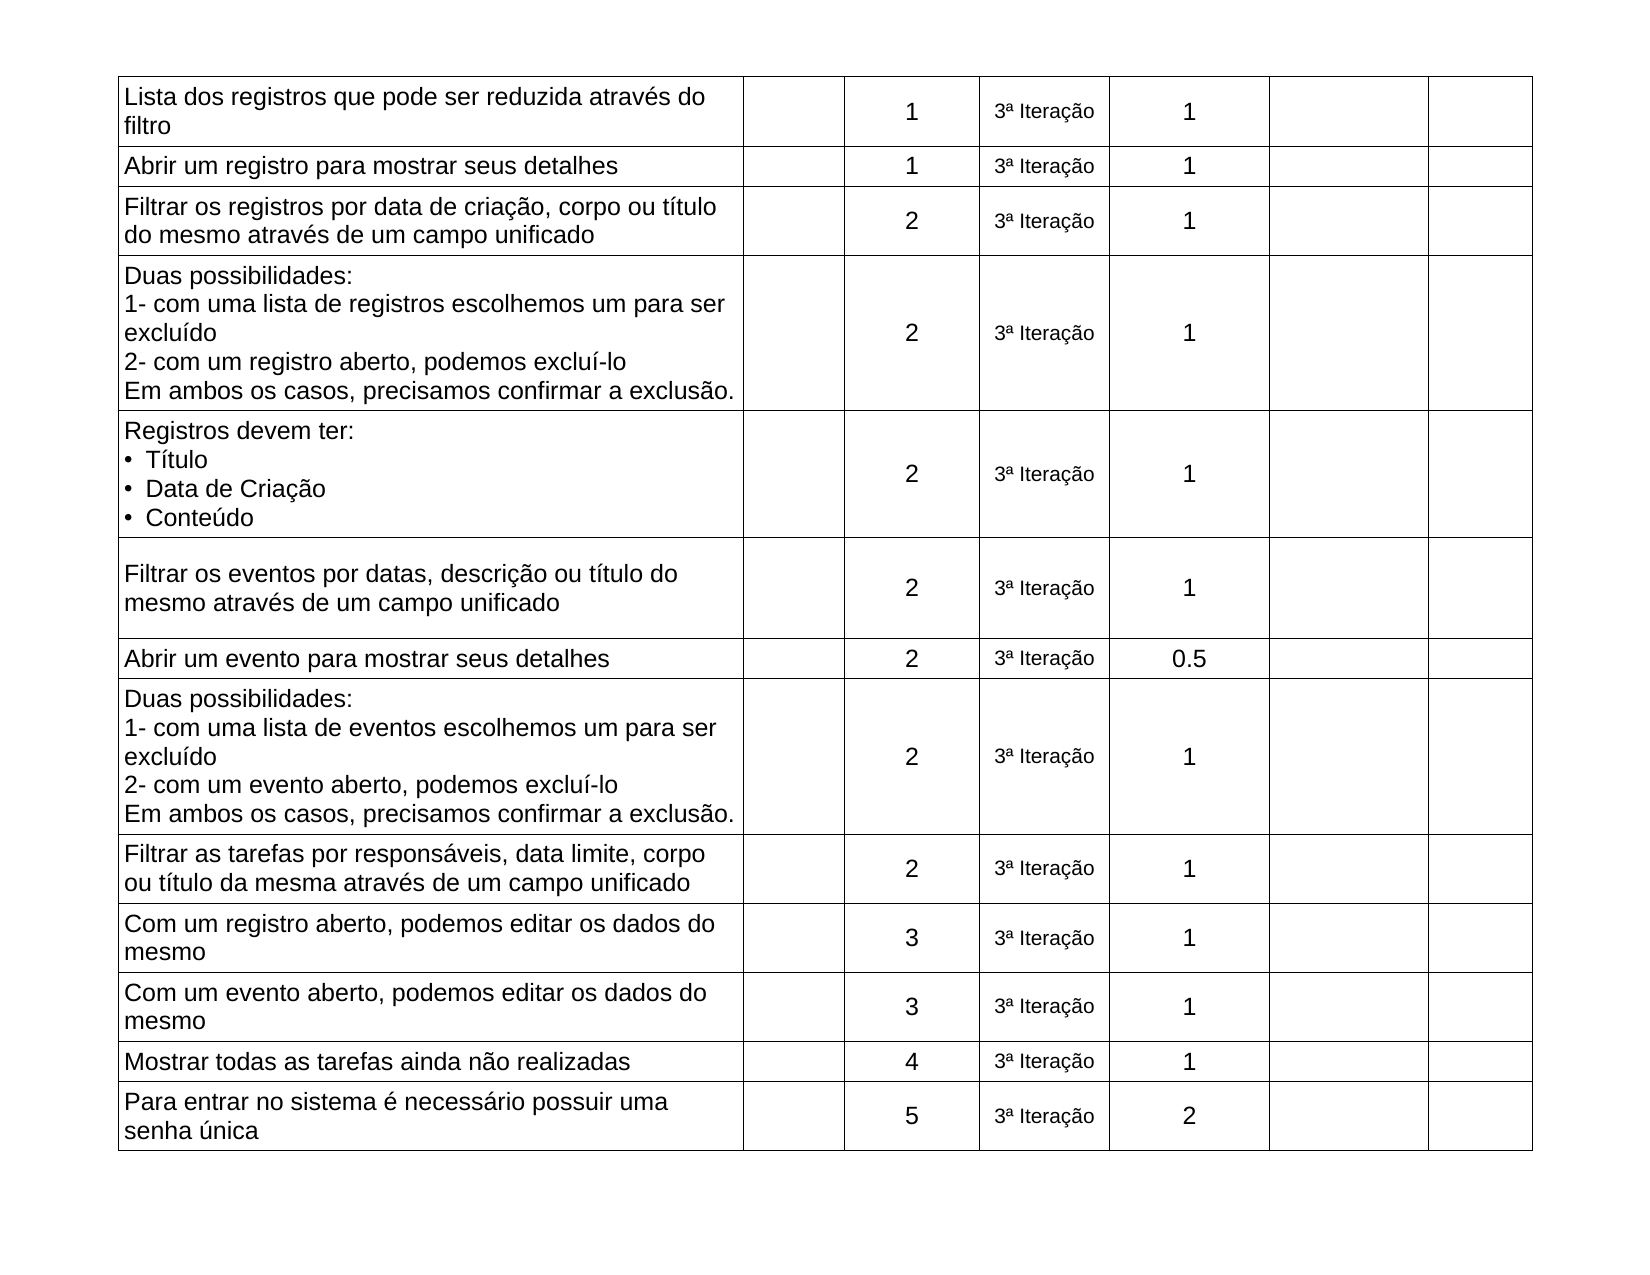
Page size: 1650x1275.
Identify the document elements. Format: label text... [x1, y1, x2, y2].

table_cell 3ª Iteração [980, 639, 1109, 678]
table_header [1429, 77, 1532, 146]
table_cell [744, 1042, 844, 1081]
table_cell Com um evento aberto, podemos editar os dados do mesmo [119, 973, 743, 1041]
table_cell 2 [1110, 1082, 1269, 1150]
table_cell 1 [1110, 187, 1269, 255]
table_cell 1 [1110, 1042, 1269, 1081]
table_header [1270, 77, 1428, 146]
table_header 1 [845, 77, 979, 146]
table_cell [1429, 147, 1532, 186]
table_cell 4 [845, 1042, 979, 1081]
table_cell [1270, 256, 1428, 410]
table_cell 2 [845, 411, 979, 537]
table_cell 3ª Iteração [980, 147, 1109, 186]
table_cell 3ª Iteração [980, 1082, 1109, 1150]
table_cell [1429, 411, 1532, 537]
table_cell Filtrar as tarefas por responsáveis, data limite, corpo ou título da mesma através de um campo unificado [119, 835, 743, 903]
table_cell [1270, 904, 1428, 972]
table_cell 3ª Iteração [980, 835, 1109, 903]
table_cell 1 [845, 147, 979, 186]
table_cell [1429, 1042, 1532, 1081]
table_cell [744, 187, 844, 255]
table_cell 3 [845, 973, 979, 1041]
table_cell [1429, 835, 1532, 903]
table_cell [1270, 411, 1428, 537]
table_cell 1 [1110, 904, 1269, 972]
table_cell Abrir um registro para mostrar seus detalhes [119, 147, 743, 186]
table_cell 0.5 [1110, 639, 1269, 678]
table_cell Para entrar no sistema é necessário possuir uma senha única [119, 1082, 743, 1150]
table_cell 3ª Iteração [980, 187, 1109, 255]
table_cell 3 [845, 904, 979, 972]
table_cell 2 [845, 679, 979, 834]
table_cell [1429, 904, 1532, 972]
table_cell [744, 1082, 844, 1150]
table_cell 1 [1110, 147, 1269, 186]
table_cell [744, 256, 844, 410]
table_cell [1270, 679, 1428, 834]
table_cell [1270, 538, 1428, 638]
table_cell 2 [845, 256, 979, 410]
table_cell [1270, 147, 1428, 186]
table_cell 1 [1110, 538, 1269, 638]
table_cell Com um registro aberto, podemos editar os dados do mesmo [119, 904, 743, 972]
table_cell [1270, 1082, 1428, 1150]
table_cell [1270, 639, 1428, 678]
table_cell 1 [1110, 835, 1269, 903]
table_cell [744, 904, 844, 972]
table_cell [744, 679, 844, 834]
table_cell Abrir um evento para mostrar seus detalhes [119, 639, 743, 678]
table_cell 2 [845, 538, 979, 638]
table_cell 1 [1110, 679, 1269, 834]
table_cell [1429, 973, 1532, 1041]
table_cell 2 [845, 639, 979, 678]
table_cell [1270, 973, 1428, 1041]
table_cell [1270, 187, 1428, 255]
table_header 1 [1110, 77, 1269, 146]
table_cell Filtrar os registros por data de criação, corpo ou título do mesmo através de um campo unificado [119, 187, 743, 255]
table_cell 5 [845, 1082, 979, 1150]
table_cell Filtrar os eventos por datas, descrição ou título do mesmo através de um campo unificado [119, 538, 743, 638]
table_cell 2 [845, 835, 979, 903]
table_cell [1429, 1082, 1532, 1150]
table_cell 3ª Iteração [980, 256, 1109, 410]
table_cell [1429, 187, 1532, 255]
table_cell 3ª Iteração [980, 679, 1109, 834]
table_cell 2 [845, 187, 979, 255]
table_cell 3ª Iteração [980, 538, 1109, 638]
table_cell [1429, 639, 1532, 678]
table_cell 3ª Iteração [980, 973, 1109, 1041]
table_cell 3ª Iteração [980, 411, 1109, 537]
table_cell [1270, 835, 1428, 903]
table_cell [1429, 679, 1532, 834]
table_cell Registros devem ter: Título Data de Criação Conteúdo [119, 411, 743, 537]
table_header 3ª Iteração [980, 77, 1109, 146]
table_cell [744, 835, 844, 903]
table_cell 1 [1110, 973, 1269, 1041]
table_cell [744, 538, 844, 638]
table_cell 3ª Iteração [980, 904, 1109, 972]
table_cell [1429, 538, 1532, 638]
table_cell [744, 639, 844, 678]
table_cell Mostrar todas as tarefas ainda não realizadas [119, 1042, 743, 1081]
table_cell 3ª Iteração [980, 1042, 1109, 1081]
table_cell 1 [1110, 411, 1269, 537]
table_cell [744, 411, 844, 537]
table_cell 1 [1110, 256, 1269, 410]
table_cell [1270, 1042, 1428, 1081]
table_header [744, 77, 844, 146]
table_cell Duas possibilidades: 1- com uma lista de eventos escolhemos um para ser excluído 2- com um evento aberto, podemos excluí-lo Em ambos os casos, precisamos confirmar a exclusão. [119, 679, 743, 834]
table_cell [744, 147, 844, 186]
table_cell [744, 973, 844, 1041]
table_cell [1429, 256, 1532, 410]
table_header Lista dos registros que pode ser reduzida através do filtro [119, 77, 743, 146]
table_cell Duas possibilidades: 1- com uma lista de registros escolhemos um para ser excluído 2- com um registro aberto, podemos excluí-lo Em ambos os casos, precisamos confirmar a exclusão. [119, 256, 743, 410]
